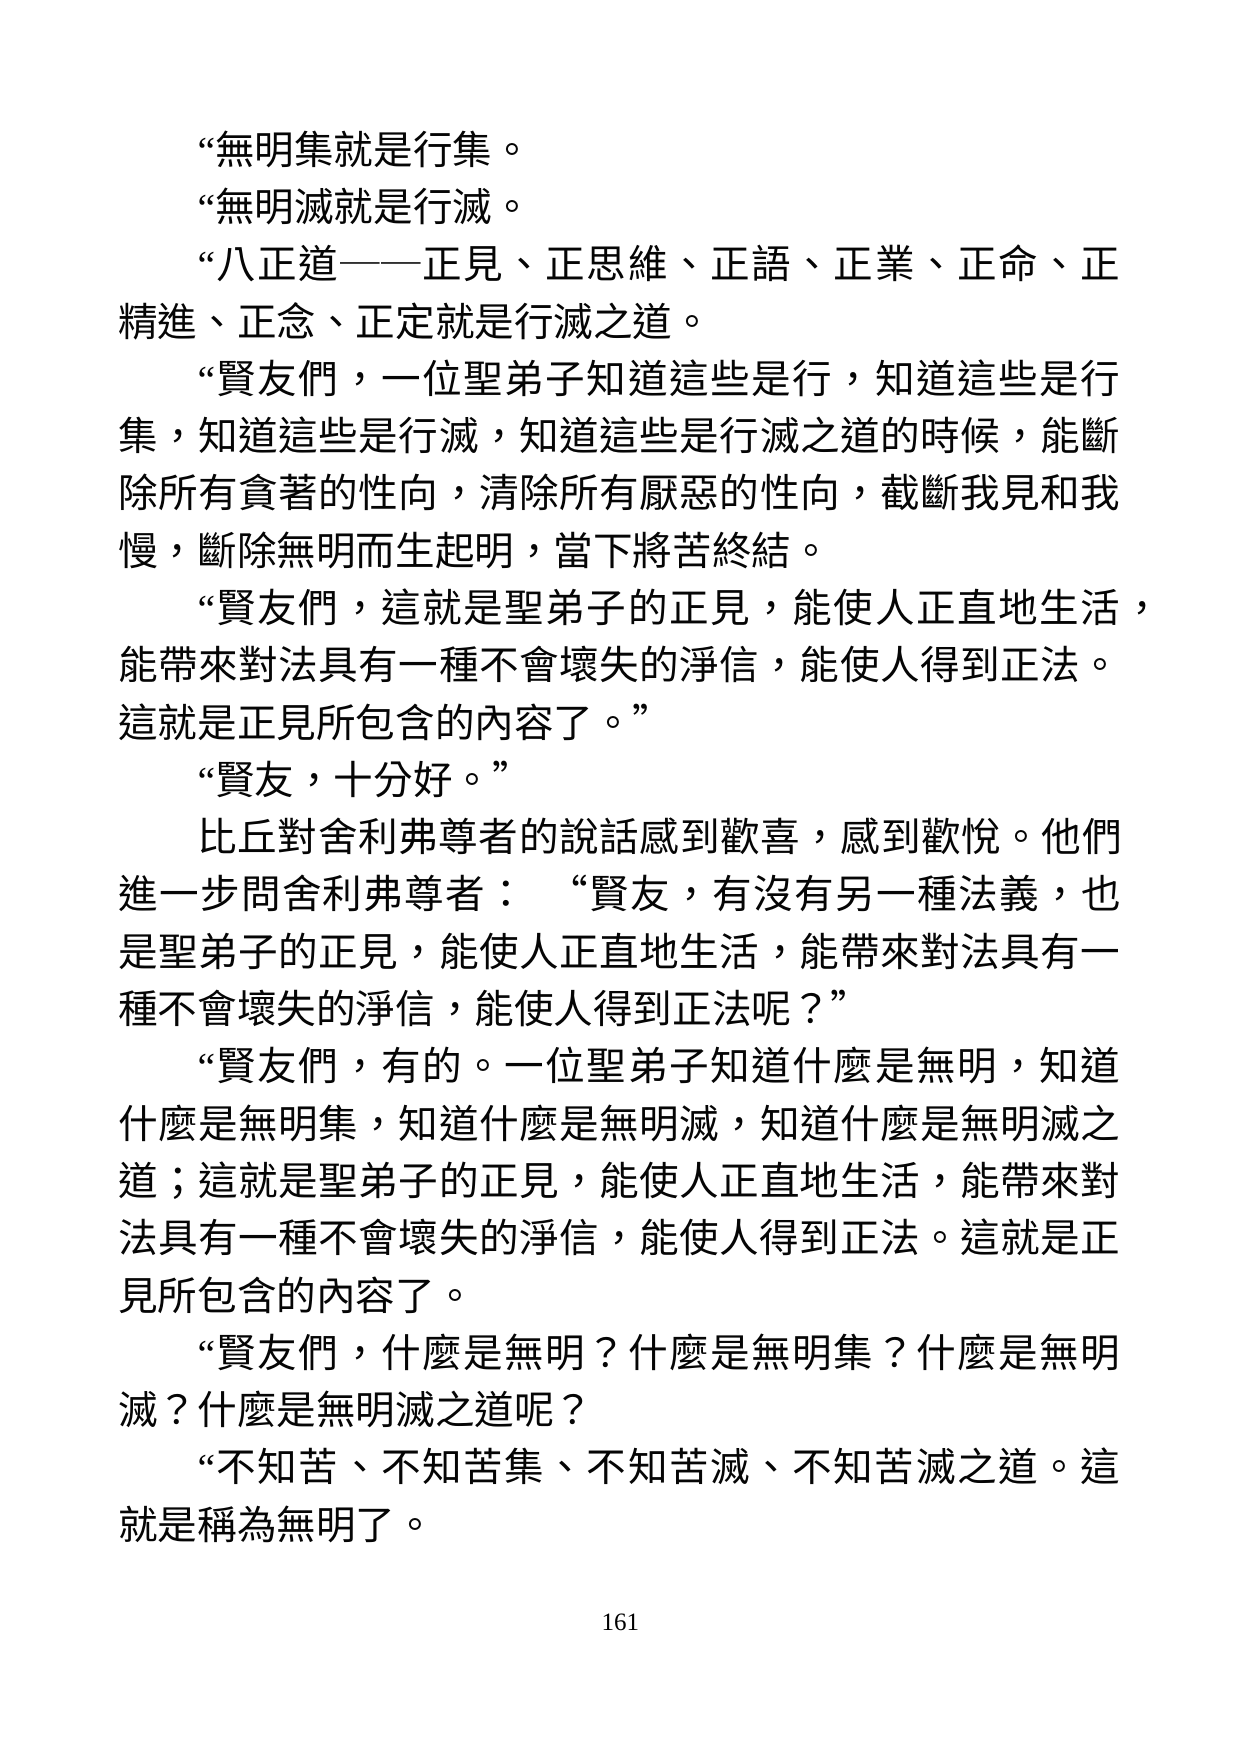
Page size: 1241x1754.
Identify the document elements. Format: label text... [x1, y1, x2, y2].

text “無明滅就是行滅。 [118, 175, 1122, 233]
text “賢友們，一位聖弟子知道這些是行，知道這些是行集，知道這些是行滅，知道這些是行滅之道的時候，能斷除所有貪著的性向，清除所有厭惡的性向，截斷我見和我慢，斷除無明而生起明，當下將苦終結。 [118, 347, 1122, 576]
text “八正道──正見、正思維、正語、正業、正命、正精進、正念、正定就是行滅之道。 [118, 233, 1122, 347]
text “無明集就是行集。 [118, 118, 1122, 175]
text “不知苦、不知苦集、不知苦滅、不知苦滅之道。這就是稱為無明了。 [118, 1436, 1122, 1550]
text “賢友們，這就是聖弟子的正見，能使人正直地生活，能帶來對法具有一種不會壞失的淨信，能使人得到正法。這就是正見所包含的內容了。” [118, 576, 1122, 748]
text 比丘對舍利弗尊者的說話感到歡喜，感到歡悅。他們進一步問舍利弗尊者： “賢友，有沒有另一種法義，也是聖弟子的正見，能使人正直地生活，能帶來對法具有一種不會壞失的淨信，能使人得到正法呢？” [118, 806, 1122, 1035]
text “賢友，十分好。” [118, 748, 1122, 806]
text “賢友們，什麼是無明？什麼是無明集？什麼是無明滅？什麼是無明滅之道呢？ [118, 1321, 1122, 1436]
text “賢友們，有的。一位聖弟子知道什麼是無明，知道什麼是無明集，知道什麼是無明滅，知道什麼是無明滅之道；這就是聖弟子的正見，能使人正直地生活，能帶來對法具有一種不會壞失的淨信，能使人得到正法。這就是正見所包含的內容了。 [118, 1035, 1122, 1321]
